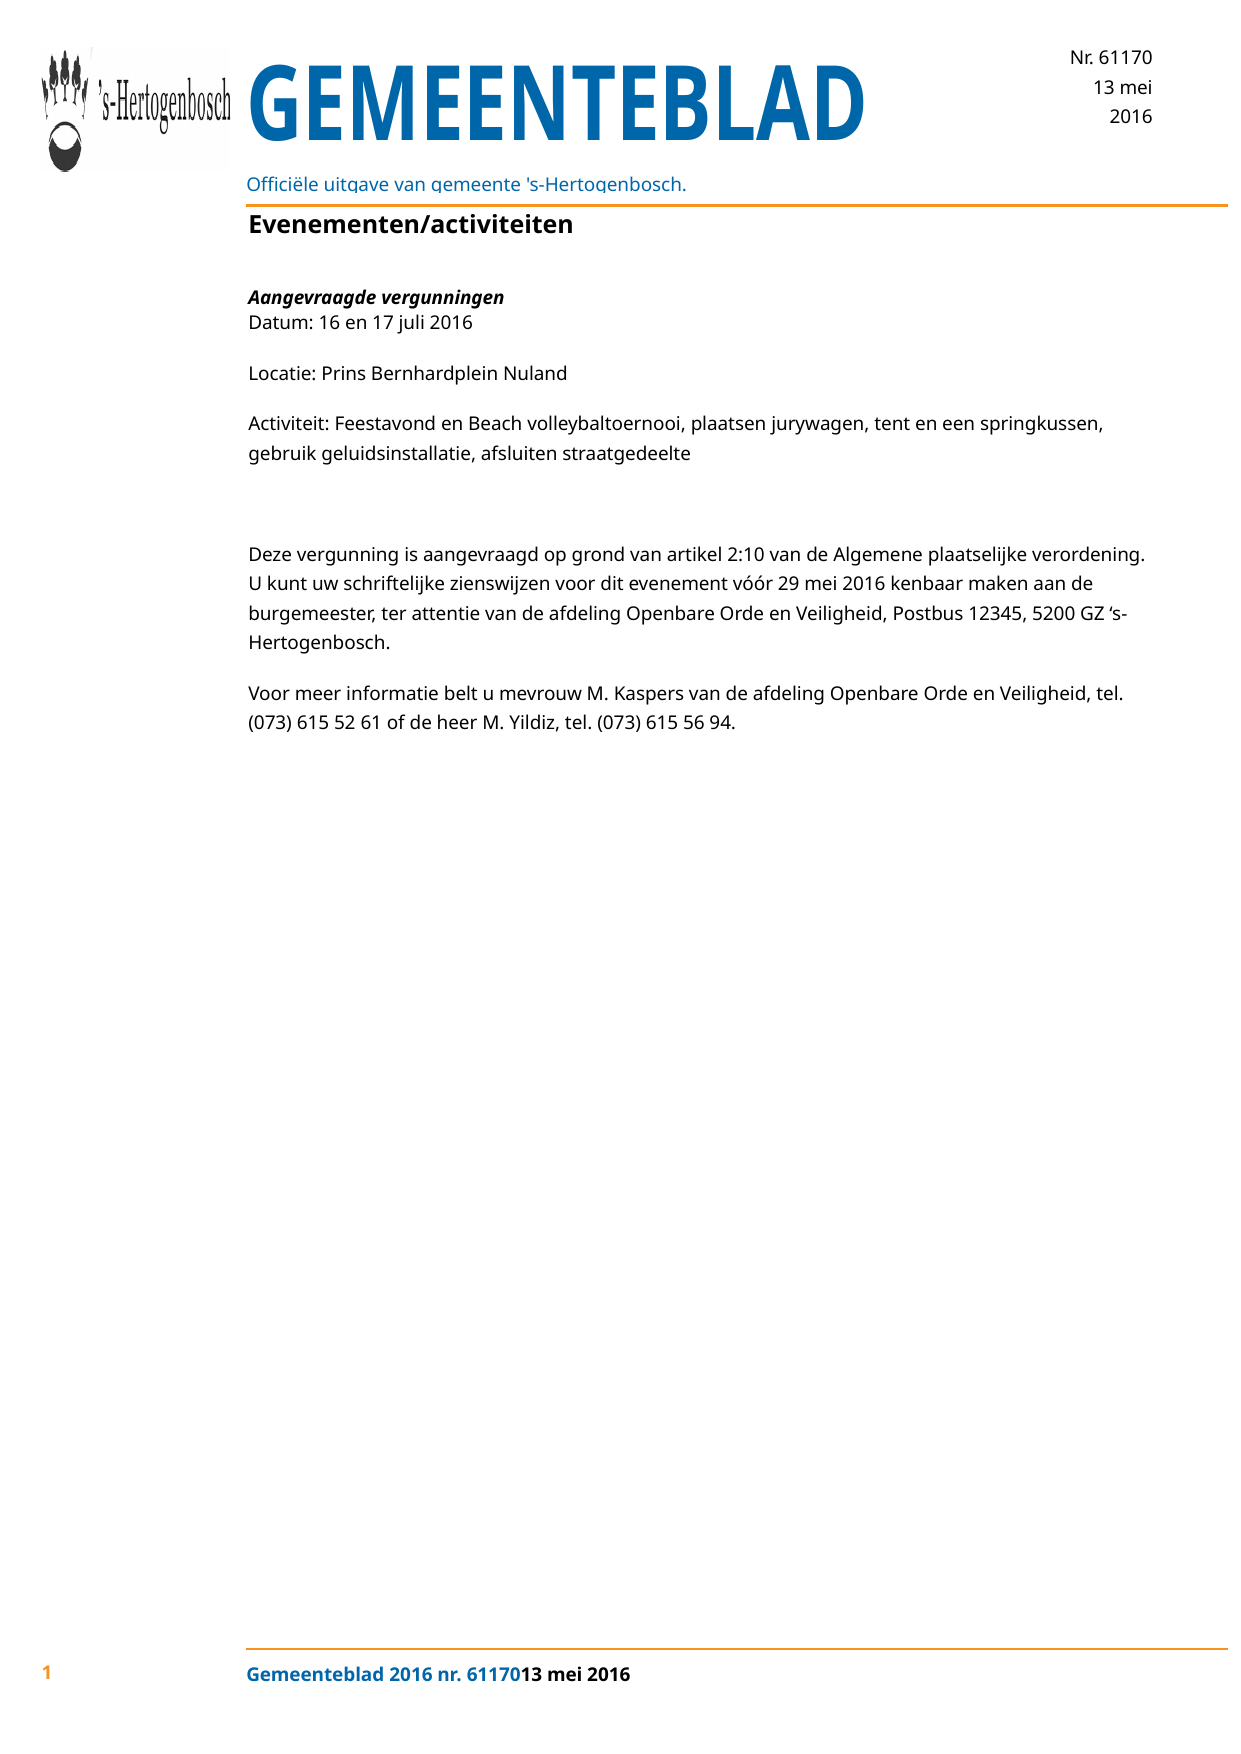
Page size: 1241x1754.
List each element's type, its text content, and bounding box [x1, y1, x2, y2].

text Activiteit: Feestavond en Beach volleybaltoernooi, plaatsen jurywagen, tent en een springkussen, gebruik geluidsinstallatie, afsluiten straatgedeelte [248, 410, 1152, 466]
text Locatie: Prins Bernhardplein Nuland [248, 360, 1152, 386]
text Evenementen/activiteiten [248, 207, 1152, 241]
text Voor meer informatie belt u mevrouw M. Kaspers van de afdeling Openbare Orde en Veiligheid, tel. (073) 615 52 61 of de heer M. Yildiz, tel. (073) 615 56 94. [248, 680, 1152, 735]
text Deze vergunning is aangevraagd op grond van artikel 2:10 van de Algemene plaatselijke verordening. U kunt uw schriftelijke zienswijzen voor dit evenement vóór 29 mei 2016 kenbaar maken aan de burgemeester, ter attentie van de afdeling Openbare Orde en Veiligheid, Postbus 12345, 5200 GZ ‘s-Hertogenbosch. [248, 541, 1152, 655]
picture [41, 47, 231, 172]
text Datum: 16 en 17 juli 2016 [248, 309, 1152, 335]
text Aangevraagde vergunningen [248, 284, 1152, 309]
